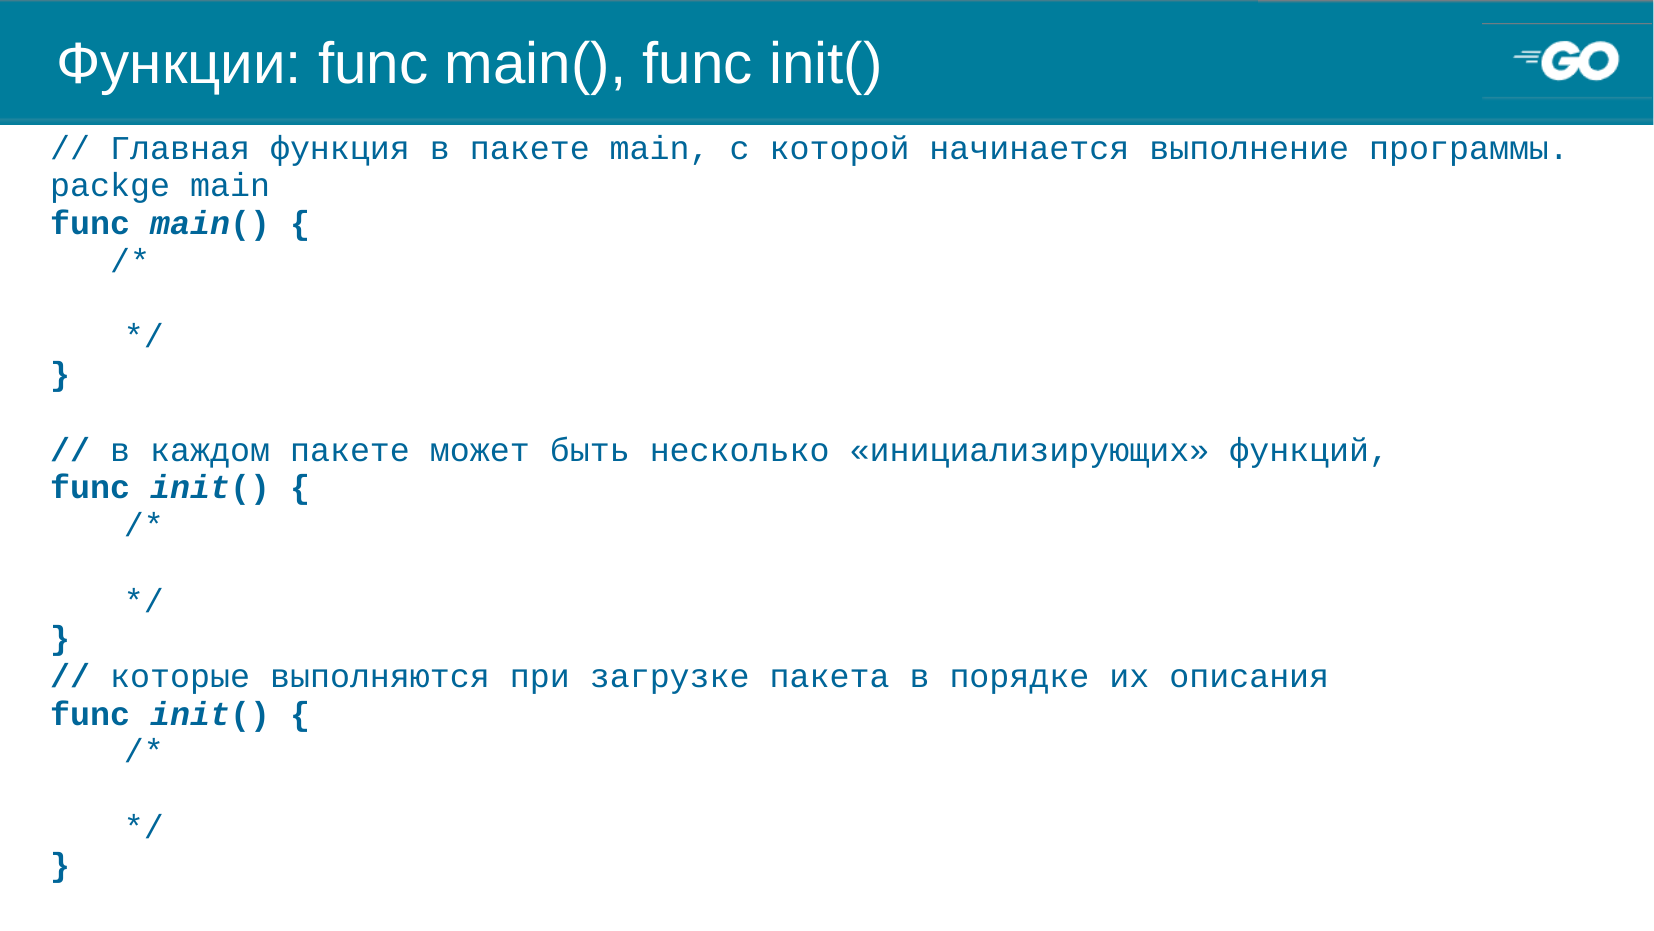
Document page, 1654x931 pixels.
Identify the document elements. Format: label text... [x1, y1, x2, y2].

text_box // Главная функция в пакете main, с которой начинается выполнение программы. packge main func main() { /* */ } // в каждом пакете может быть несколько «инициализирующих» функций, func init() { /* */ } // которые выполняются при загрузке пакета в порядке их описания func init() { /* */ } [35, 124, 1619, 898]
picture [1542, 41, 1619, 81]
text_box Функции: func main(), func init() [41, 23, 1495, 104]
